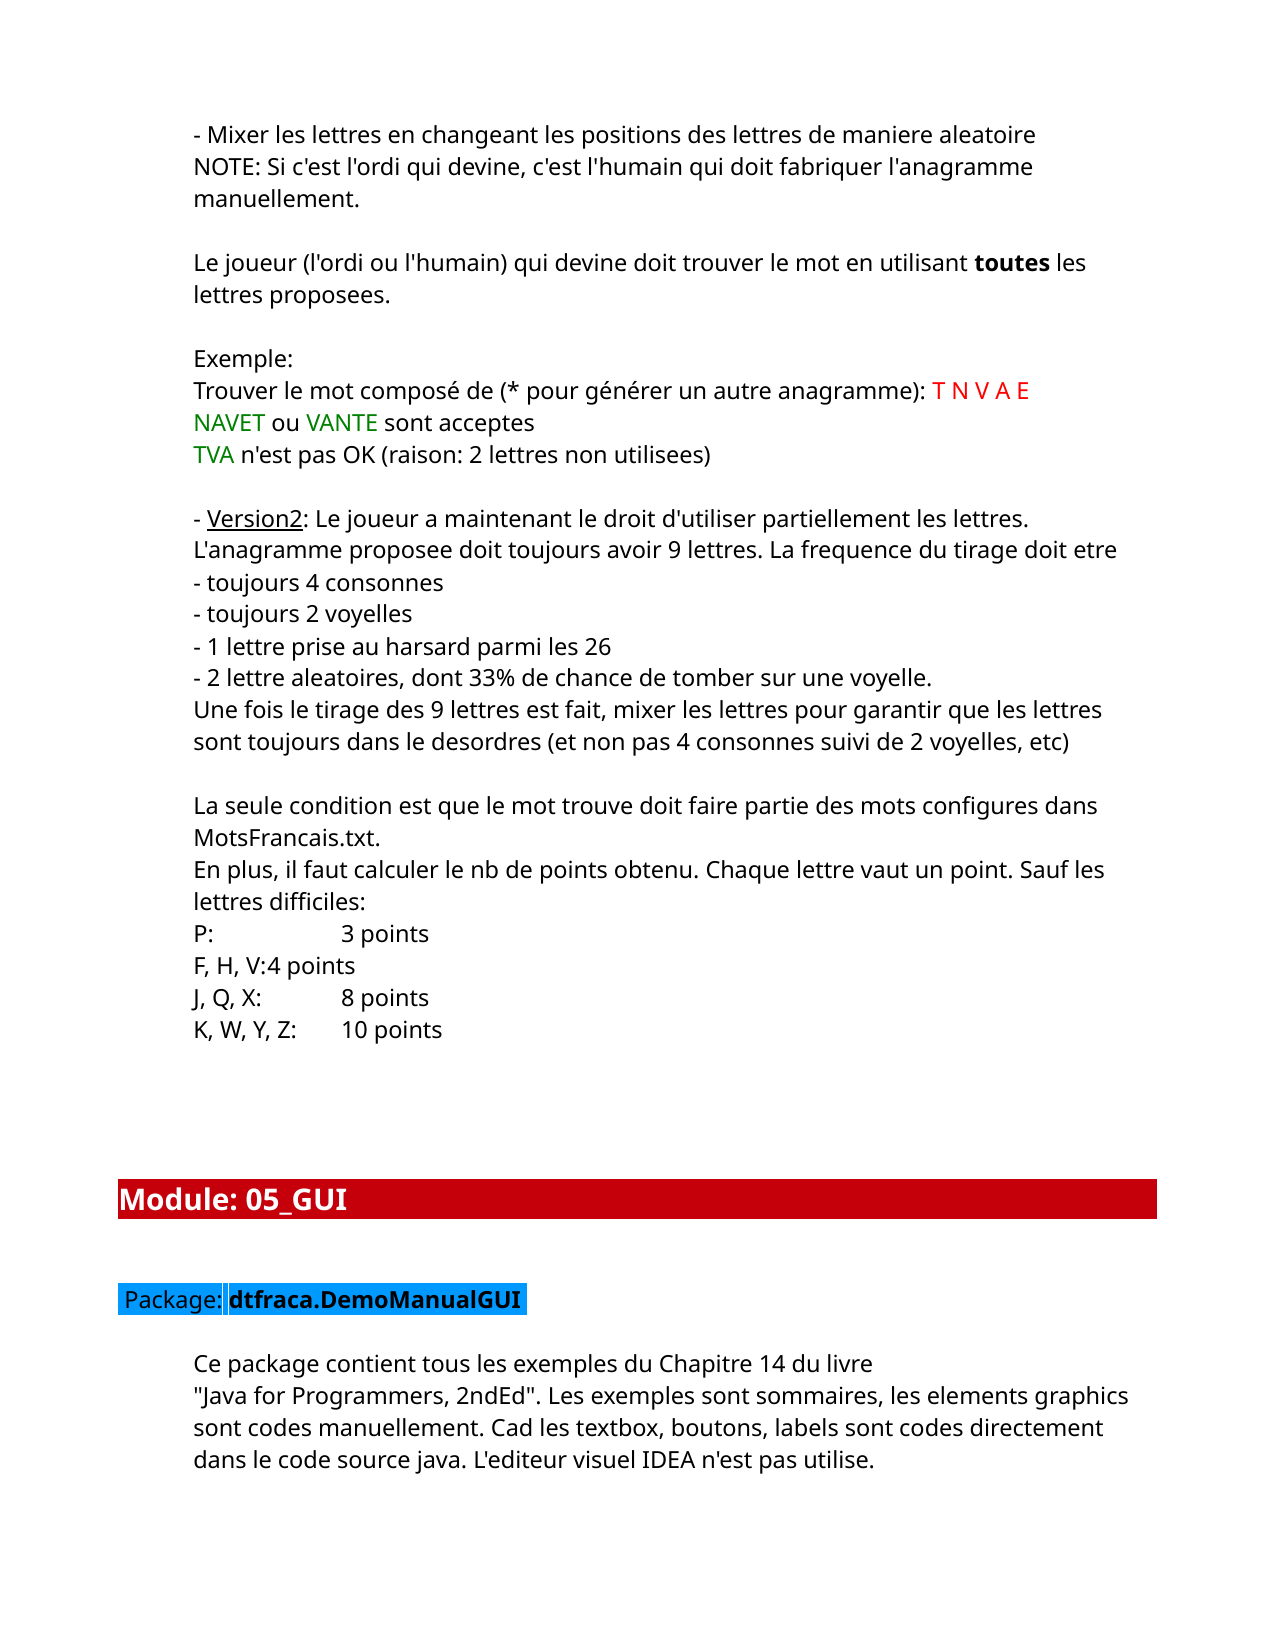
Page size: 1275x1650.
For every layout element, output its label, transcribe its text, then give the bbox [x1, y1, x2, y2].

list Ce package contient tous les exemples du Chapitre 14 du livre "Java for Programmers, 2ndEd". Les exemples sont sommaires, les elements graphics sont codes manuellement. Cad les textbox, boutons, labels sont codes directement dans le code source java. L'editeur visuel IDEA n'est pas utilise. [156, 1347, 1157, 1507]
text Package: dtfraca.DemoManualGUI [118, 1283, 1157, 1315]
list - Mixer les lettres en changeant les positions des lettres de maniere aleatoire NOTE: Si c'est l'ordi qui devine, c'est l'humain qui doit fabriquer l'anagramme manuellement. Le joueur (l'ordi ou l'humain) qui devine doit trouver le mot en utilisant toutes les lettres proposees. Exemple: Trouver le mot composé de (* pour générer un autre anagramme): T N V A E NAVET ou VANTE sont acceptes TVA n'est pas OK (raison: 2 lettres non utilisees) - Version2: Le joueur a maintenant le droit d'utiliser partiellement les lettres. L'anagramme proposee doit toujours avoir 9 lettres. La frequence du tirage doit etre - toujours 4 consonnes - toujours 2 voyelles - 1 lettre prise au harsard parmi les 26 - 2 lettre aleatoires, dont 33% de chance de tomber sur une voyelle. Une fois le tirage des 9 lettres est fait, mixer les lettres pour garantir que les lettres sont toujours dans le desordres (et non pas 4 consonnes suivi de 2 voyelles, etc) La seule condition est que le mot trouve doit faire partie des mots configures dans MotsFrancais.txt. En plus, il faut calculer le nb de points obtenu. Chaque lettre vaut un point. Sauf les lettres difficiles: P: 3 points F, H, V: 4 points J, Q, X: 8 points K, W, Y, Z: 10 points [156, 118, 1157, 1046]
text Module: 05_GUI [118, 1179, 1157, 1219]
